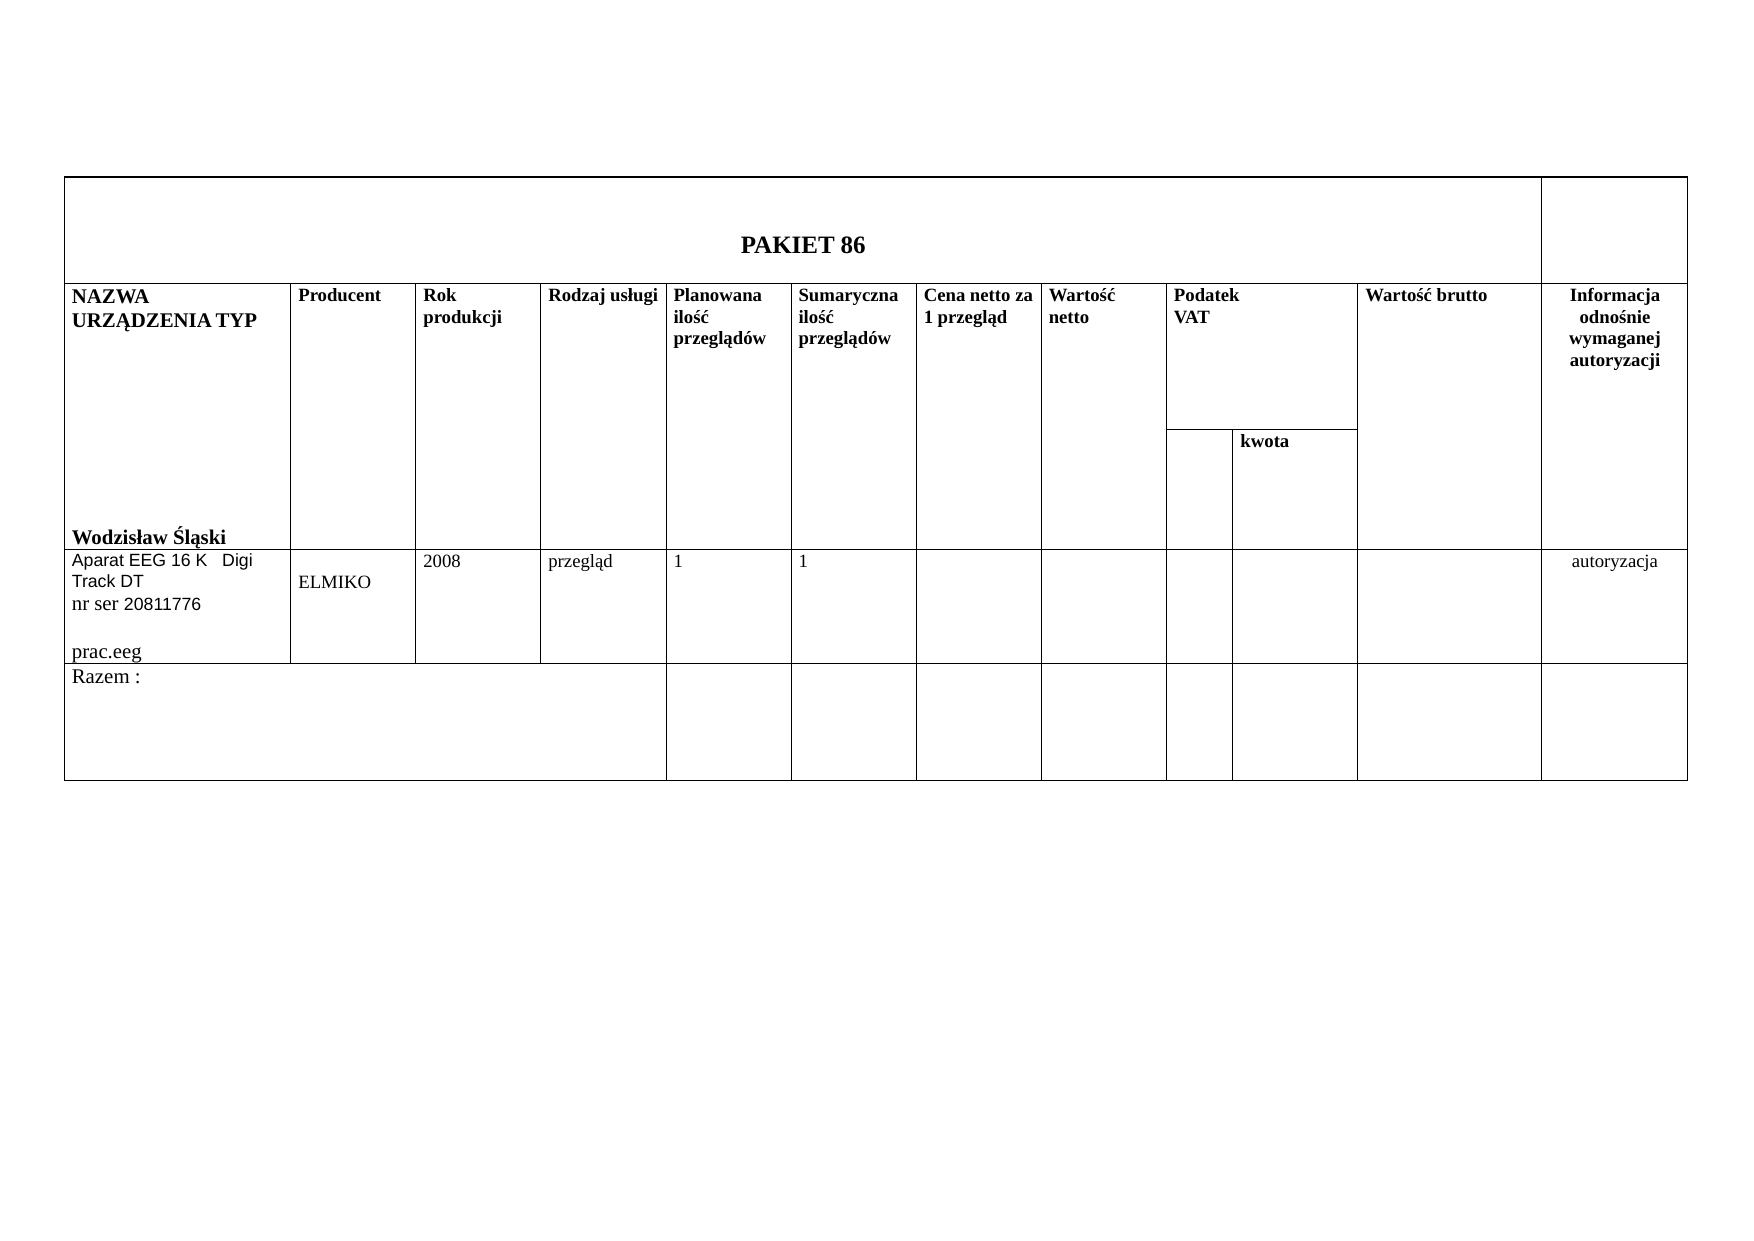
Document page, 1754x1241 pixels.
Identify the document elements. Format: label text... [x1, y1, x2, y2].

table_cell [1042, 550, 1166, 663]
table_cell 1 [667, 550, 791, 663]
table_cell [1233, 664, 1357, 779]
table_cell Sumaryczna ilość przeglądów [792, 284, 916, 549]
table_cell [1167, 664, 1232, 779]
table_cell Wartość netto [1042, 284, 1166, 549]
table_cell Podatek VAT [1167, 284, 1357, 429]
table_cell [1542, 664, 1687, 779]
table_cell Wartość brutto [1358, 284, 1541, 549]
table_cell 1 [792, 550, 916, 663]
table_cell [1358, 664, 1541, 779]
table_cell kwota [1233, 430, 1357, 549]
table_cell autoryzacja [1542, 550, 1687, 663]
table_header PAKIET 86 [65, 178, 1541, 283]
table_cell przegląd [541, 550, 666, 663]
table_cell [1167, 550, 1232, 663]
table_cell ELMIKO [291, 550, 415, 663]
table_cell Producent [291, 284, 415, 549]
table_cell [1042, 664, 1166, 779]
table_cell [1358, 550, 1541, 663]
table_cell NAZWA URZĄDZENIA TYP Wodzisław Śląski [65, 284, 290, 549]
table_cell [1233, 550, 1357, 663]
table_cell 2008 [416, 550, 540, 663]
table_cell Rodzaj usługi [541, 284, 666, 549]
table_cell Cena netto za 1 przegląd [917, 284, 1041, 549]
table_cell [667, 664, 791, 779]
table_cell  [1167, 430, 1232, 549]
table_cell Planowana ilość przeglądów [667, 284, 791, 549]
table_cell [792, 664, 916, 779]
table_cell [917, 550, 1041, 663]
table_cell Aparat EEG 16 K Digi Track DT nr ser 20811776 prac.eeg [65, 550, 290, 663]
table_cell Razem : [65, 664, 666, 779]
table_header [1542, 178, 1687, 283]
table_cell Rok produkcji [416, 284, 540, 549]
table_cell [917, 664, 1041, 779]
table_cell Informacja odnośnie wymaganej autoryzacji [1542, 284, 1687, 549]
